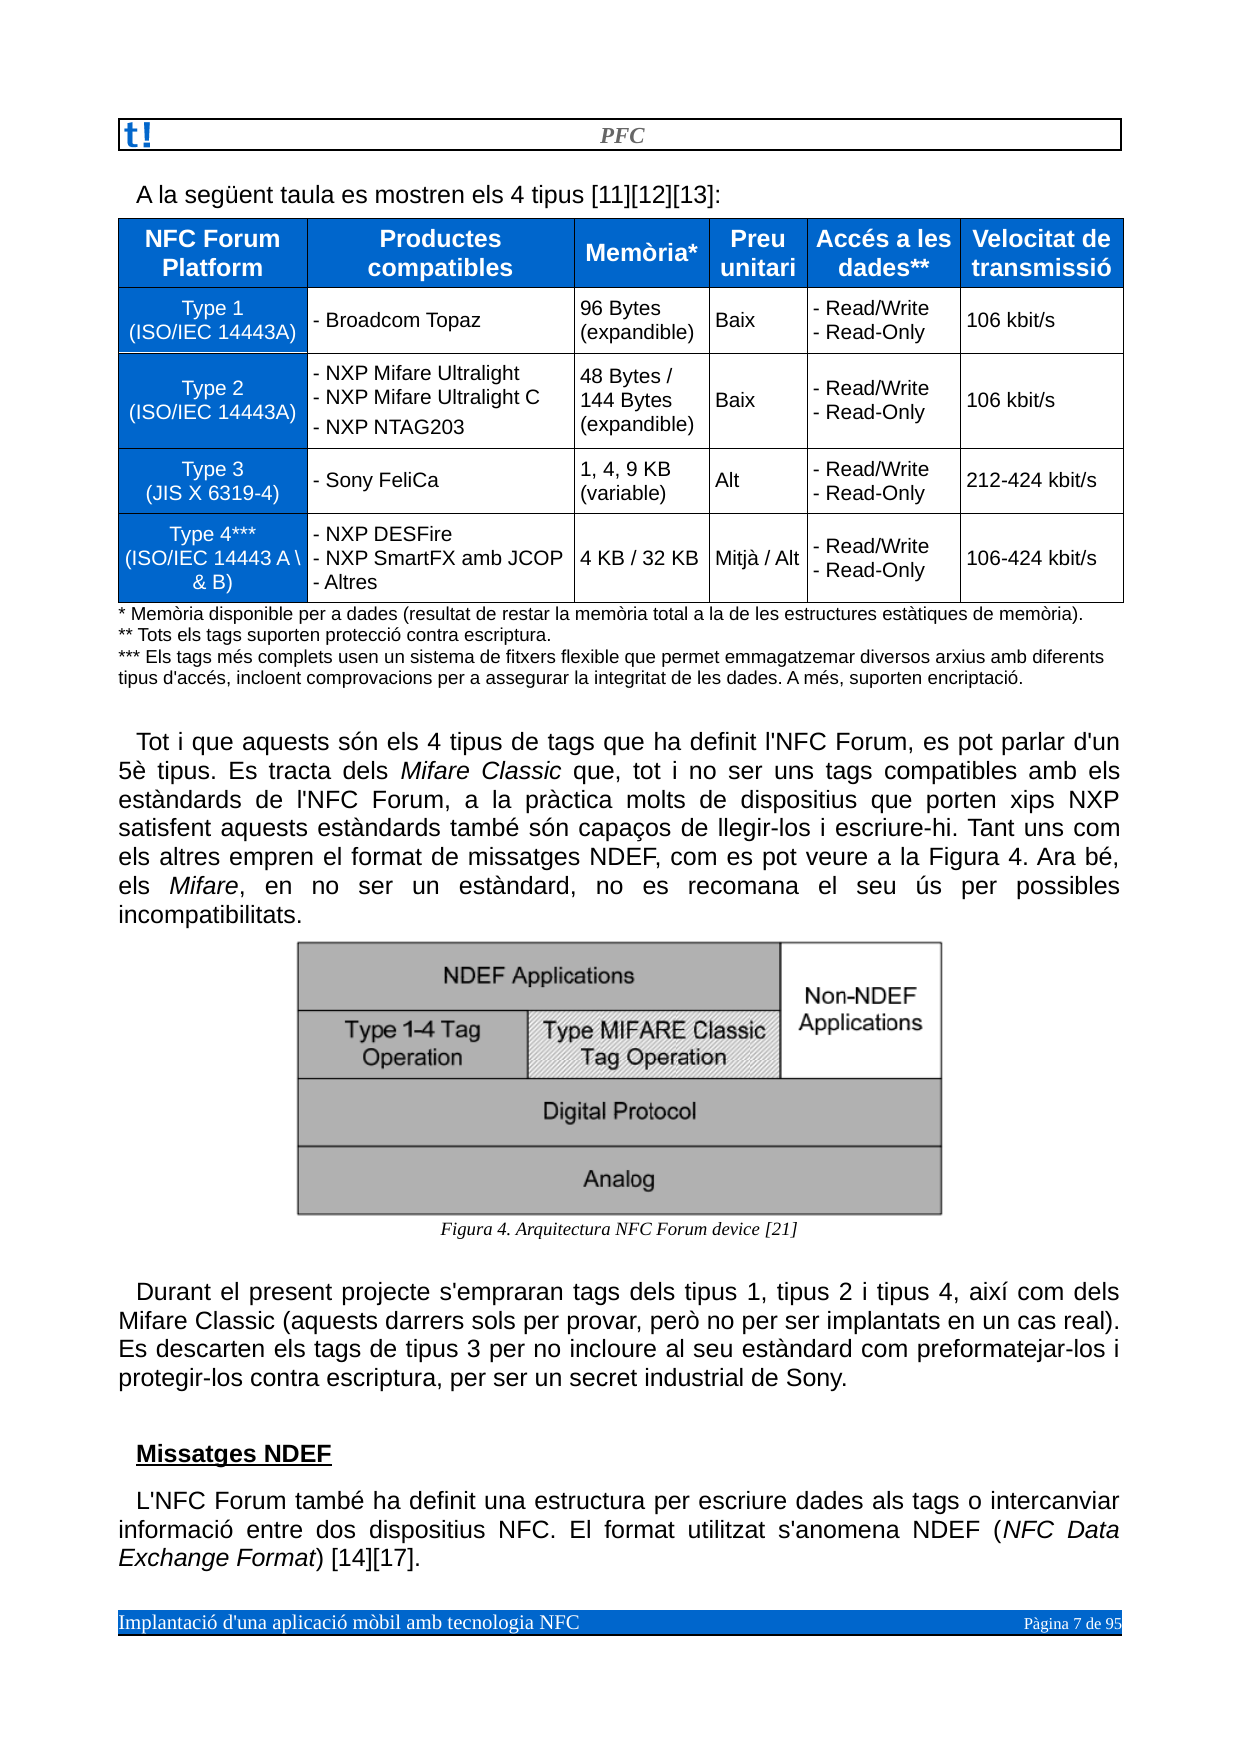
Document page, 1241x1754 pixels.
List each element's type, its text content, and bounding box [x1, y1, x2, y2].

table_cell - Read/Write - Read-Only [808, 449, 960, 513]
table_cell 48 Bytes / 144 Bytes (expandible) [575, 354, 709, 448]
text *** Els tags més complets usen un sistema de fitxers flexible que permet emmagatzemar diversos arxius amb diferents tipus d'accés, incloent comprovacions per a assegurar la integritat de les dades. A més, suporten encriptació. [118, 645, 1122, 688]
table_cell Baix [710, 354, 807, 448]
table_cell 1, 4, 9 KB (variable) [575, 449, 709, 513]
table_cell - Broadcom Topaz [308, 288, 574, 352]
table_cell Baix [710, 288, 807, 352]
table_cell Mitjà / Alt [710, 514, 807, 602]
table_header NFC Forum Platform [119, 219, 307, 287]
table_cell - Read/Write - Read-Only [808, 288, 960, 352]
text L'NFC Forum també ha definit una estructura per escriure dades als tags o intercanviar informació entre dos dispositius NFC. El format utilitzat s'anomena NDEF (NFC Data Exchange Format) [14][17]. [118, 1486, 1122, 1572]
text Figura 4. Arquitectura NFC Forum device [21] [294, 1218, 946, 1239]
table_header Memòria* [575, 219, 709, 287]
table_cell 106-424 kbit/s [961, 514, 1123, 602]
text * Memòria disponible per a dades (resultat de restar la memòria total a la de les estructures estàtiques de memòria). [118, 603, 1122, 624]
table_cell Type 3 (JIS X 6319-4) [119, 449, 307, 513]
table_cell 106 kbit/s [961, 288, 1123, 352]
table_cell Alt [710, 449, 807, 513]
table_cell 106 kbit/s [961, 354, 1123, 448]
text Missatges NDEF [118, 1439, 1122, 1468]
text ** Tots els tags suporten protecció contra escriptura. [118, 624, 1122, 645]
text Durant el present projecte s'empraran tags dels tipus 1, tipus 2 i tipus 4, així com dels Mifare Classic (aquests darrers sols per provar, però no per ser implantats en un cas real). Es descarten els tags de tipus 3 per no incloure al seu estàndard com preformatejar-los i protegir-los contra escriptura, per ser un secret industrial de Sony. [118, 1277, 1122, 1392]
table_cell 4 KB / 32 KB [575, 514, 709, 602]
table_header Productes compatibles [308, 219, 574, 287]
table_cell 96 Bytes (expandible) [575, 288, 709, 352]
table_header Accés a les dades** [808, 219, 960, 287]
table_cell Type 2 (ISO/IEC 14443A) [119, 354, 307, 448]
table_cell - NXP Mifare Ultralight - NXP Mifare Ultralight C - NXP NTAG203 [308, 354, 574, 448]
table_cell - NXP DESFire - NXP SmartFX amb JCOP - Altres [308, 514, 574, 602]
table_header Velocitat de transmissió [961, 219, 1123, 287]
table_header Preu unitari [710, 219, 807, 287]
table_cell 212-424 kbit/s [961, 449, 1123, 513]
table_cell - Read/Write - Read-Only [808, 514, 960, 602]
table_cell - Read/Write - Read-Only [808, 354, 960, 448]
picture [294, 937, 946, 1218]
picture [123, 121, 151, 148]
table_cell - Sony FeliCa [308, 449, 574, 513]
text A la següent taula es mostren els 4 tipus [11][12][13]: [118, 181, 1122, 209]
table_cell Type 4*** (ISO/IEC 14443 A \& B) [119, 514, 307, 602]
table_cell Type 1 (ISO/IEC 14443A) [119, 288, 307, 352]
text Tot i que aquests són els 4 tipus de tags que ha definit l'NFC Forum, es pot parlar d'un 5è tipus. Es tracta dels Mifare Classic que, tot i no ser uns tags compatibles amb els estàndards de l'NFC Forum, a la pràctica molts de dispositius que porten xips NXP satisfent aquests estàndards també són capaços de llegir-los i escriure-hi. Tant uns com els altres empren el format de missatges NDEF, com es pot veure a la Figura 4. Ara bé, els Mifare, en no ser un estàndard, no es recomana el seu ús per possibles incompatibilitats. [118, 727, 1122, 928]
